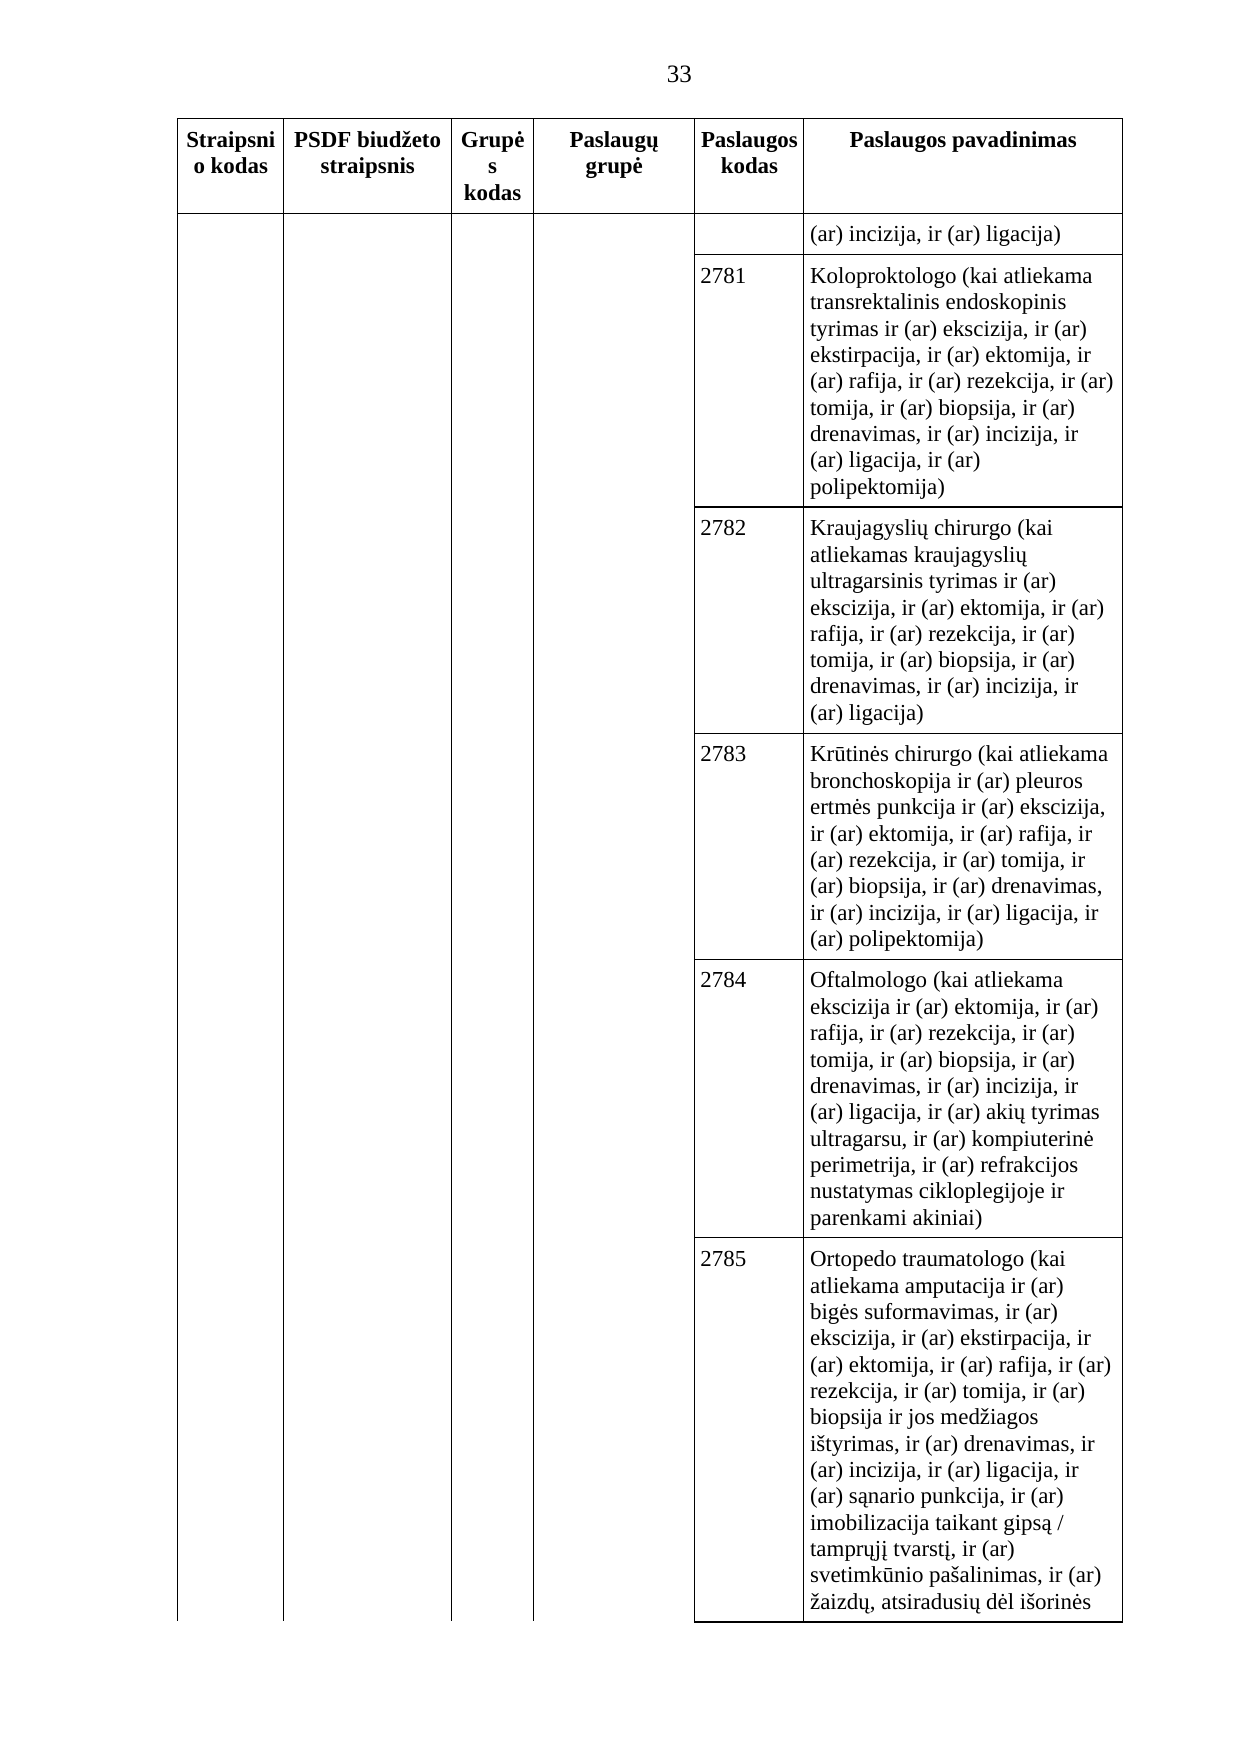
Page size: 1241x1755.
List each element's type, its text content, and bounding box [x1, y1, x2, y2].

table_cell [284, 959, 451, 1237]
table_cell Ortopedo traumatologo (kai atliekama amputacija ir (ar) bigės suformavimas, ir (ar) ekscizija, ir (ar) ekstirpacija, ir (ar) ektomija, ir (ar) rafija, ir (ar) rezekcija, ir (ar) tomija, ir (ar) biopsija ir jos medžiagos ištyrimas, ir (ar) drenavimas, ir (ar) incizija, ir (ar) ligacija, ir (ar) sąnario punkcija, ir (ar) imobilizacija taikant gipsą / tamprųjį tvarstį, ir (ar) svetimkūnio pašalinimas, ir (ar) žaizdų, atsiradusių dėl išorinės [804, 1238, 1122, 1621]
table_cell [695, 214, 803, 254]
table_cell [452, 254, 533, 506]
table_cell [178, 1237, 283, 1621]
table_cell 2783 [695, 734, 803, 958]
table_header Paslaugos pavadinimas [804, 119, 1122, 212]
table_cell 2785 [695, 1238, 803, 1621]
table_cell (ar) incizija, ir (ar) ligacija) [804, 214, 1122, 254]
table_cell [284, 214, 451, 254]
table_cell [534, 733, 694, 958]
table_cell [178, 733, 283, 958]
table_header Paslaugos kodas [695, 119, 803, 212]
table_cell [178, 959, 283, 1237]
table_cell [178, 506, 283, 732]
table_cell [534, 254, 694, 506]
table_cell [534, 506, 694, 732]
table_header Grupės kodas [452, 119, 533, 212]
table_cell [534, 214, 694, 254]
table_header Straipsnio kodas [178, 119, 283, 212]
table_cell [534, 1237, 694, 1621]
table_cell [452, 1237, 533, 1621]
table_cell [178, 254, 283, 506]
table_header PSDF biudžeto straipsnis [284, 119, 451, 212]
table_cell [284, 1237, 451, 1621]
table_cell [452, 506, 533, 732]
table_cell [534, 959, 694, 1237]
table_cell [452, 959, 533, 1237]
table_cell [178, 214, 283, 254]
table_cell Krūtinės chirurgo (kai atliekama bronchoskopija ir (ar) pleuros ertmės punkcija ir (ar) ekscizija, ir (ar) ektomija, ir (ar) rafija, ir (ar) rezekcija, ir (ar) tomija, ir (ar) biopsija, ir (ar) drenavimas, ir (ar) incizija, ir (ar) ligacija, ir (ar) polipektomija) [804, 734, 1122, 958]
table_cell Oftalmologo (kai atliekama ekscizija ir (ar) ektomija, ir (ar) rafija, ir (ar) rezekcija, ir (ar) tomija, ir (ar) biopsija, ir (ar) drenavimas, ir (ar) incizija, ir (ar) ligacija, ir (ar) akių tyrimas ultragarsu, ir (ar) kompiuterinė perimetrija, ir (ar) refrakcijos nustatymas cikloplegijoje ir parenkami akiniai) [804, 960, 1122, 1237]
table_cell [284, 733, 451, 958]
table_cell [284, 254, 451, 506]
table_cell [284, 506, 451, 732]
table_cell 2782 [695, 508, 803, 732]
table_cell Kraujagyslių chirurgo (kai atliekamas kraujagyslių ultragarsinis tyrimas ir (ar) ekscizija, ir (ar) ektomija, ir (ar) rafija, ir (ar) rezekcija, ir (ar) tomija, ir (ar) biopsija, ir (ar) drenavimas, ir (ar) incizija, ir (ar) ligacija) [804, 508, 1122, 732]
table_cell 2784 [695, 960, 803, 1237]
table_cell [452, 214, 533, 254]
table_cell [452, 733, 533, 958]
table_cell 2781 [695, 255, 803, 506]
table_header Paslaugų grupė [534, 119, 694, 212]
table_cell Koloproktologo (kai atliekama transrektalinis endoskopinis tyrimas ir (ar) ekscizija, ir (ar) ekstirpacija, ir (ar) ektomija, ir (ar) rafija, ir (ar) rezekcija, ir (ar) tomija, ir (ar) biopsija, ir (ar) drenavimas, ir (ar) incizija, ir (ar) ligacija, ir (ar) polipektomija) [804, 255, 1122, 506]
